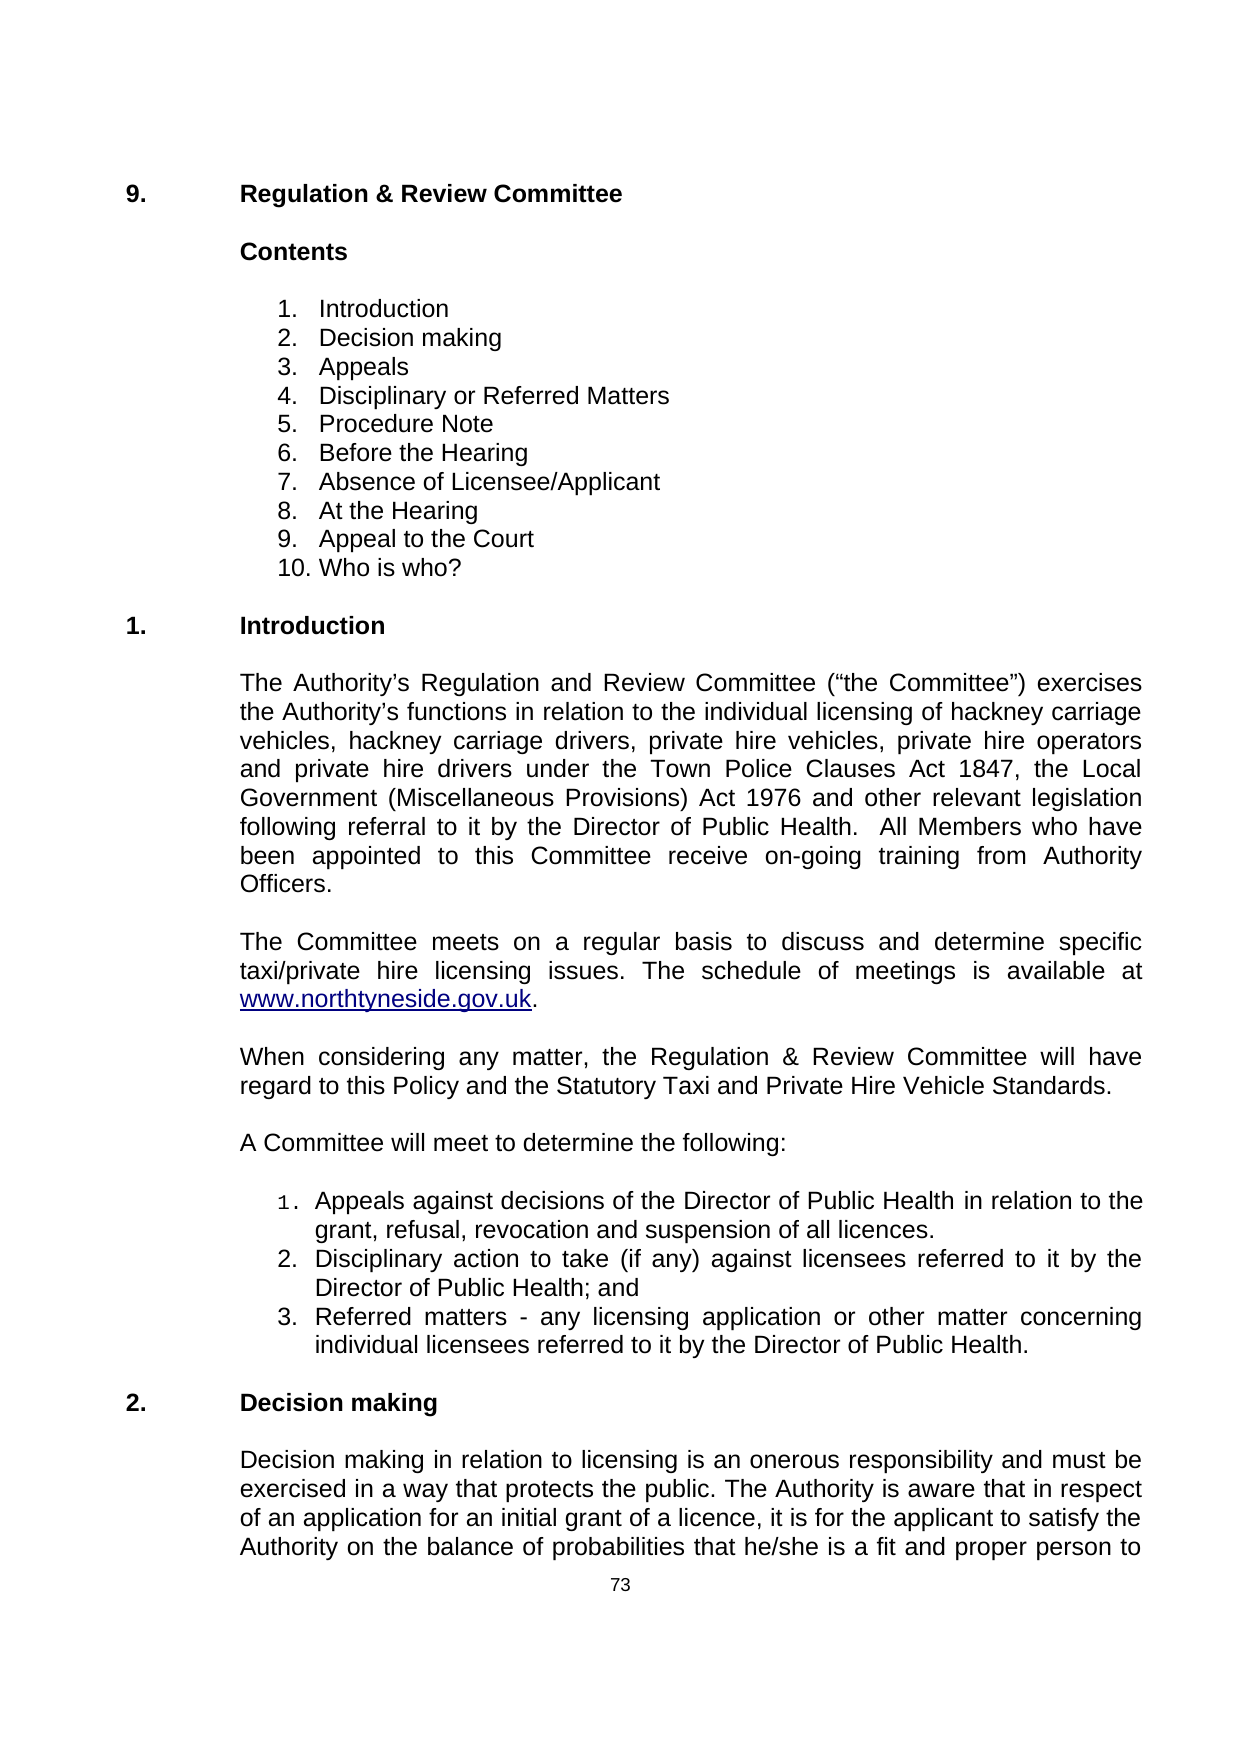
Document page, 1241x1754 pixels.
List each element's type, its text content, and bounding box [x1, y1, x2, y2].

table_cell 7. Absence of Licensee/Applicant [228, 467, 1155, 496]
table_header Regulation & Review Committee [228, 180, 1155, 208]
table_cell [228, 208, 1155, 237]
table_cell [114, 668, 228, 898]
table_cell 2. Decision making [228, 323, 1155, 352]
table_cell [114, 582, 228, 611]
table_cell [114, 438, 228, 467]
table_cell [114, 410, 228, 438]
table_cell Disciplinary action to take (if any) against licensees referred to it by the Director of Public Health; and [228, 1244, 1155, 1302]
table_cell Referred matters - any licensing application or other matter concerning individual licensees referred to it by the Director of Public Health. [228, 1302, 1155, 1359]
table_cell Decision making [228, 1388, 1155, 1417]
table_cell [228, 266, 1155, 294]
table_cell [114, 898, 228, 927]
table_cell [114, 266, 228, 294]
table_cell [114, 1244, 228, 1302]
table_cell 9. Appeal to the Court [228, 525, 1155, 553]
table_cell [114, 352, 228, 381]
table_cell Contents [228, 237, 1155, 266]
table_cell [114, 1359, 228, 1388]
table_cell 6. Before the Hearing [228, 438, 1155, 467]
table_cell [114, 237, 228, 266]
table_cell [114, 323, 228, 352]
table_cell A Committee will meet to determine the following: [228, 1128, 1155, 1157]
table_header 9. [114, 180, 228, 208]
table_cell [228, 582, 1155, 611]
table_cell 8. At the Hearing [228, 496, 1155, 524]
table_cell [114, 640, 228, 668]
table_cell [228, 1100, 1155, 1128]
table_cell [114, 381, 228, 409]
table_cell [114, 1128, 228, 1157]
table_cell 2. [114, 1388, 228, 1417]
table_cell [114, 208, 228, 237]
table_cell When considering any matter, the Regulation & Review Committee will have regard to this Policy and the Statutory Taxi and Private Hire Vehicle Standards. [228, 1042, 1155, 1099]
table_cell 3. Appeals [228, 352, 1155, 381]
table_cell Decision making in relation to licensing is an onerous responsibility and must be exercised in a way that protects the public. The Authority is aware that in respect of an application for an initial grant of a licence, it is for the applicant to satisfy the Authority on the balance of probabilities that he/she is a fit and proper person to [228, 1445, 1155, 1560]
table_cell [114, 1186, 228, 1244]
table_cell [228, 640, 1155, 668]
table_cell [114, 553, 228, 582]
table_cell [114, 496, 228, 524]
table_cell [114, 467, 228, 496]
table_cell The Committee meets on a regular basis to discuss and determine specific taxi/private hire licensing issues. The schedule of meetings is available at www.northtyneside.gov.uk. [228, 927, 1155, 1013]
table_cell [114, 1100, 228, 1128]
table_cell [228, 1359, 1155, 1388]
table_cell [228, 1157, 1155, 1186]
table_cell 5. Procedure Note [228, 410, 1155, 438]
table_cell [114, 295, 228, 323]
table_cell [114, 1157, 228, 1186]
table_cell 1. [114, 611, 228, 639]
table_cell [114, 1445, 228, 1560]
table_cell 10. Who is who? [228, 553, 1155, 582]
table_cell [228, 898, 1155, 927]
table_cell [114, 1042, 228, 1099]
table_cell [114, 1013, 228, 1042]
table_cell [228, 1013, 1155, 1042]
table_cell [114, 525, 228, 553]
table_cell [114, 1417, 228, 1445]
table_cell Introduction [228, 611, 1155, 639]
table_cell 4. Disciplinary or Referred Matters [228, 381, 1155, 409]
table_cell [228, 1417, 1155, 1445]
table_cell [114, 1302, 228, 1359]
table_cell Appeals against decisions of the Director of Public Health in relation to the grant, refusal, revocation and suspension of all licences. [228, 1186, 1155, 1244]
table_cell [114, 927, 228, 1013]
table_cell 1. Introduction [228, 295, 1155, 323]
table_cell The Authority’s Regulation and Review Committee (“the Committee”) exercises the Authority’s functions in relation to the individual licensing of hackney carriage vehicles, hackney carriage drivers, private hire vehicles, private hire operators and private hire drivers under the Town Police Clauses Act 1847, the Local Government (Miscellaneous Provisions) Act 1976 and other relevant legislation following referral to it by the Director of Public Health. All Members who have been appointed to this Committee receive on-going training from Authority Officers. [228, 668, 1155, 898]
